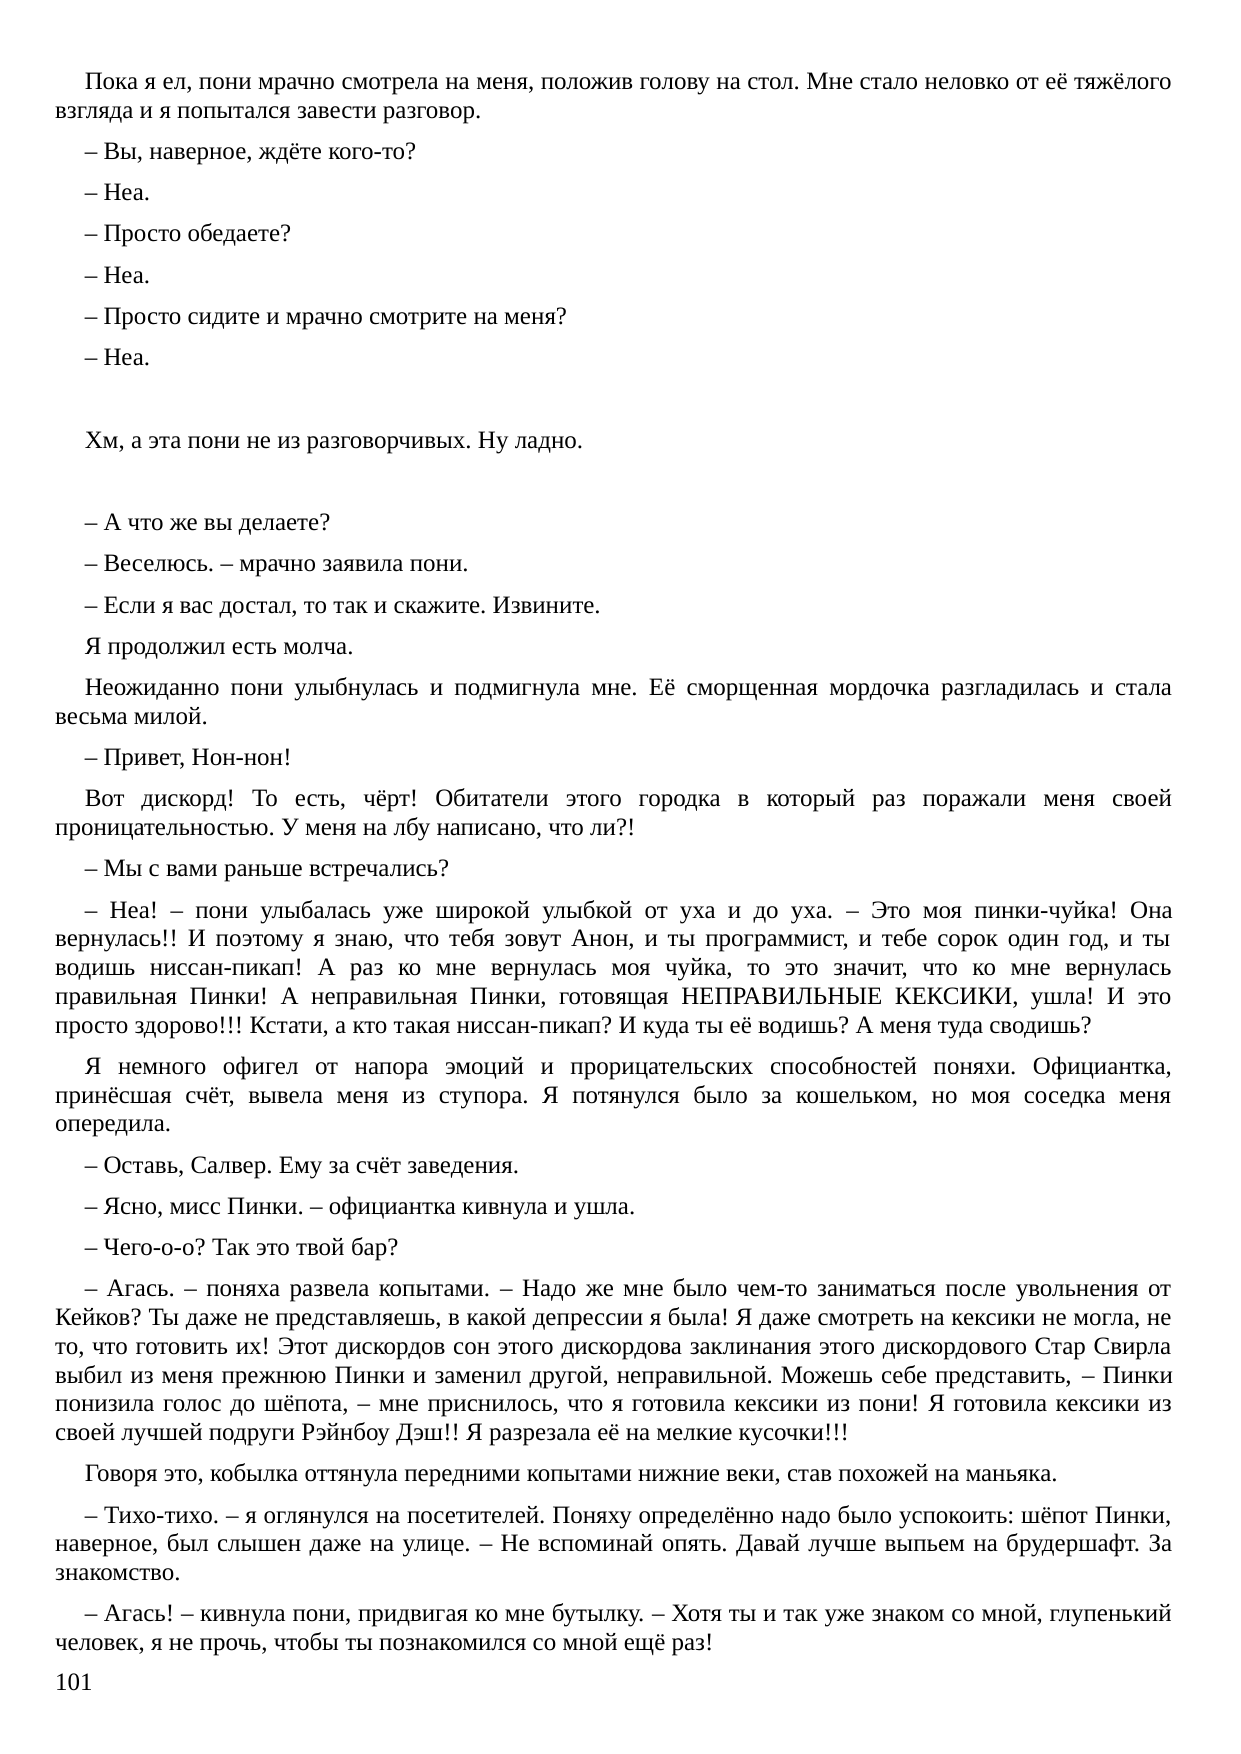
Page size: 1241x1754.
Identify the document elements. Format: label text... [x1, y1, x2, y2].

text Неожиданно пони улыбнулась и подмигнула мне. Её сморщенная мордочка разгладилась и стала весьма милой. [55, 672, 1173, 730]
text – Агась. – поняха развела копытами. – Надо же мне было чем-то заниматься после увольнения от Кейков? Ты даже не представляешь, в какой депрессии я была! Я даже смотреть на кексики не могла, не то, что готовить их! Этот дискордов сон этого дискордова заклинания этого дискордового Стар Свирла выбил из меня прежнюю Пинки и заменил другой, неправильной. Можешь себе представить, – Пинки понизила голос до шёпота, – мне приснилось, что я готовила кексики из пони! Я готовила кексики из своей лучшей подруги Рэйнбоу Дэш!! Я разрезала её на мелкие кусочки!!! [55, 1273, 1173, 1446]
text – Мы с вами раньше встречались? [55, 853, 1173, 882]
text – Ясно, мисс Пинки. – официантка кивнула и ушла. [55, 1191, 1173, 1220]
text – Веселюсь. – мрачно заявила пони. [55, 548, 1173, 577]
text – Если я вас достал, то так и скажите. Извините. [55, 590, 1173, 618]
text – Оставь, Салвер. Ему за счёт заведения. [55, 1150, 1173, 1178]
text Пока я ел, пони мрачно смотрела на меня, положив голову на стол. Мне стало неловко от её тяжёлого взгляда и я попытался завести разговор. [55, 66, 1173, 123]
text – Неа. [55, 342, 1173, 371]
text Я продолжил есть молча. [55, 631, 1173, 660]
text – Чего-о-о? Так это твой бар? [55, 1232, 1173, 1261]
text Вот дискорд! То есть, чёрт! Обитатели этого городка в который раз поражали меня своей проницательностью. У меня на лбу написано, что ли?! [55, 783, 1173, 841]
text – А что же вы делаете? [55, 507, 1173, 536]
text Хм, а эта пони не из разговорчивых. Ну ладно. [55, 425, 1173, 453]
text – Просто обедаете? [55, 218, 1173, 247]
text – Тихо-тихо. – я оглянулся на посетителей. Поняху определённо надо было успокоить: шёпот Пинки, наверное, был слышен даже на улице. – Не вспоминай опять. Давай лучше выпьем на брудершафт. За знакомство. [55, 1500, 1173, 1586]
text – Агась! – кивнула пони, придвигая ко мне бутылку. – Хотя ты и так уже знаком со мной, глупенький человек, я не прочь, чтобы ты познакомился со мной ещё раз! [55, 1598, 1173, 1656]
text – Просто сидите и мрачно смотрите на меня? [55, 301, 1173, 330]
text Говоря это, кобылка оттянула передними копытами нижние веки, став похожей на маньяка. [55, 1458, 1173, 1487]
text – Привет, Нон-нон! [55, 742, 1173, 771]
text – Неа! – пони улыбалась уже широкой улыбкой от уха и до уха. – Это моя пинки-чуйка! Она вернулась!! И поэтому я знаю, что тебя зовут Анон, и ты программист, и тебе сорок один год, и ты водишь ниссан-пикап! А раз ко мне вернулась моя чуйка, то это значит, что ко мне вернулась правильная Пинки! А неправильная Пинки, готовящая НЕПРАВИЛЬНЫЕ КЕКСИКИ, ушла! И это просто здорово!!! Кстати, а кто такая ниссан-пикап? И куда ты её водишь? А меня туда сводишь? [55, 895, 1173, 1038]
text – Вы, наверное, ждёте кого-то? [55, 136, 1173, 165]
text Я немного офигел от напора эмоций и прорицательских способностей поняхи. Официантка, принёсшая счёт, вывела меня из ступора. Я потянулся было за кошельком, но моя соседка меня опередила. [55, 1051, 1173, 1137]
text – Неа. [55, 177, 1173, 206]
text – Неа. [55, 260, 1173, 288]
